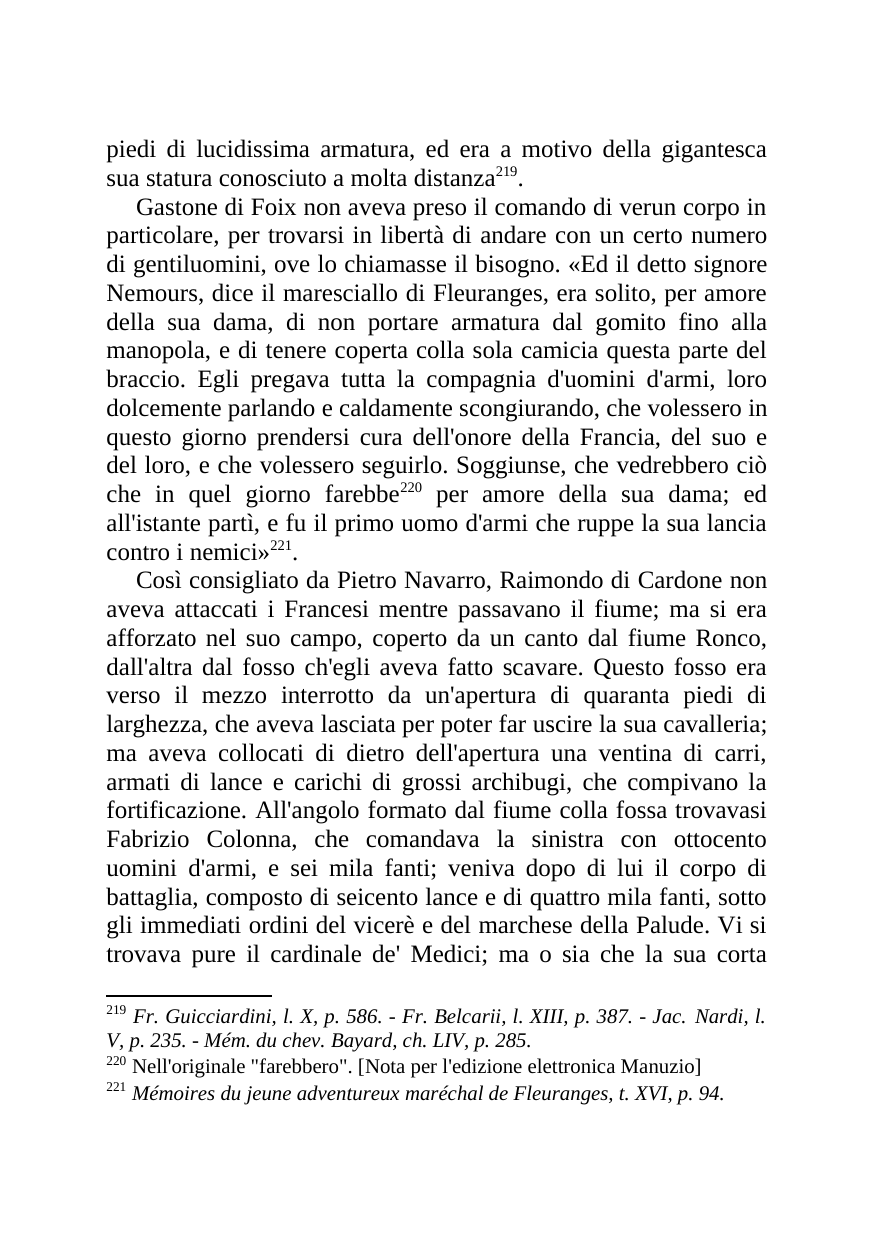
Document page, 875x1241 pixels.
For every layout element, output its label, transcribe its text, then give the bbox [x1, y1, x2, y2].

text Fr. Guicciardini, l. X, p. 586. - Fr. Belcarii, l. XIII, p. 387. - Jac. Nardi, l. V, p. 235. - Mém. du chev. Bayard, ch. LIV, p. 285. [106, 1002, 768, 1052]
text piedi di lucidissima armatura, ed era a motivo della gigantesca sua statura conosciuto a molta distanza. [106, 134, 768, 192]
text Gastone di Foix non aveva preso il comando di verun corpo in particolare, per trovarsi in libertà di andare con un certo numero di gentiluomini, ove lo chiamasse il bisogno. «Ed il detto signore Nemours, dice il maresciallo di Fleuranges, era solito, per amore della sua dama, di non portare armatura dal gomito fino alla manopola, e di tenere coperta colla sola camicia questa parte del braccio. Egli pregava tutta la compagnia d'uomini d'armi, loro dolcemente parlando e caldamente scongiurando, che volessero in questo giorno prendersi cura dell'onore della Francia, del suo e del loro, e che volessero seguirlo. Soggiunse, che vedrebbero ciò che in quel giorno farebbe per amore della sua dama; ed all'istante partì, e fu il primo uomo d'armi che ruppe la sua lancia contro i nemici». [106, 192, 768, 566]
text Così consigliato da Pietro Navarro, Raimondo di Cardone non aveva attaccati i Francesi mentre passavano il fiume; ma si era afforzato nel suo campo, coperto da un canto dal fiume Ronco, dall'altra dal fosso ch'egli aveva fatto scavare. Questo fosso era verso il mezzo interrotto da un'apertura di quaranta piedi di larghezza, che aveva lasciata per poter far uscire la sua cavalleria; ma aveva collocati di dietro dell'apertura una ventina di carri, armati di lance e carichi di grossi archibugi, che compivano la fortificazione. All'angolo formato dal fiume colla fossa trovavasi Fabrizio Colonna, che comandava la sinistra con ottocento uomini d'armi, e sei mila fanti; veniva dopo di lui il corpo di battaglia, composto di seicento lance e di quattro mila fanti, sotto gli immediati ordini del vicerè e del marchese della Palude. Vi si trovava pure il cardinale de' Medici; ma o sia che la sua corta [106, 566, 768, 968]
text Mémoires du jeune adventureux maréchal de Fleuranges, t. XVI, p. 94. [106, 1079, 768, 1105]
text Nell'originale "farebbero". [Nota per l'edizione elettronica Manuzio] [106, 1052, 768, 1079]
